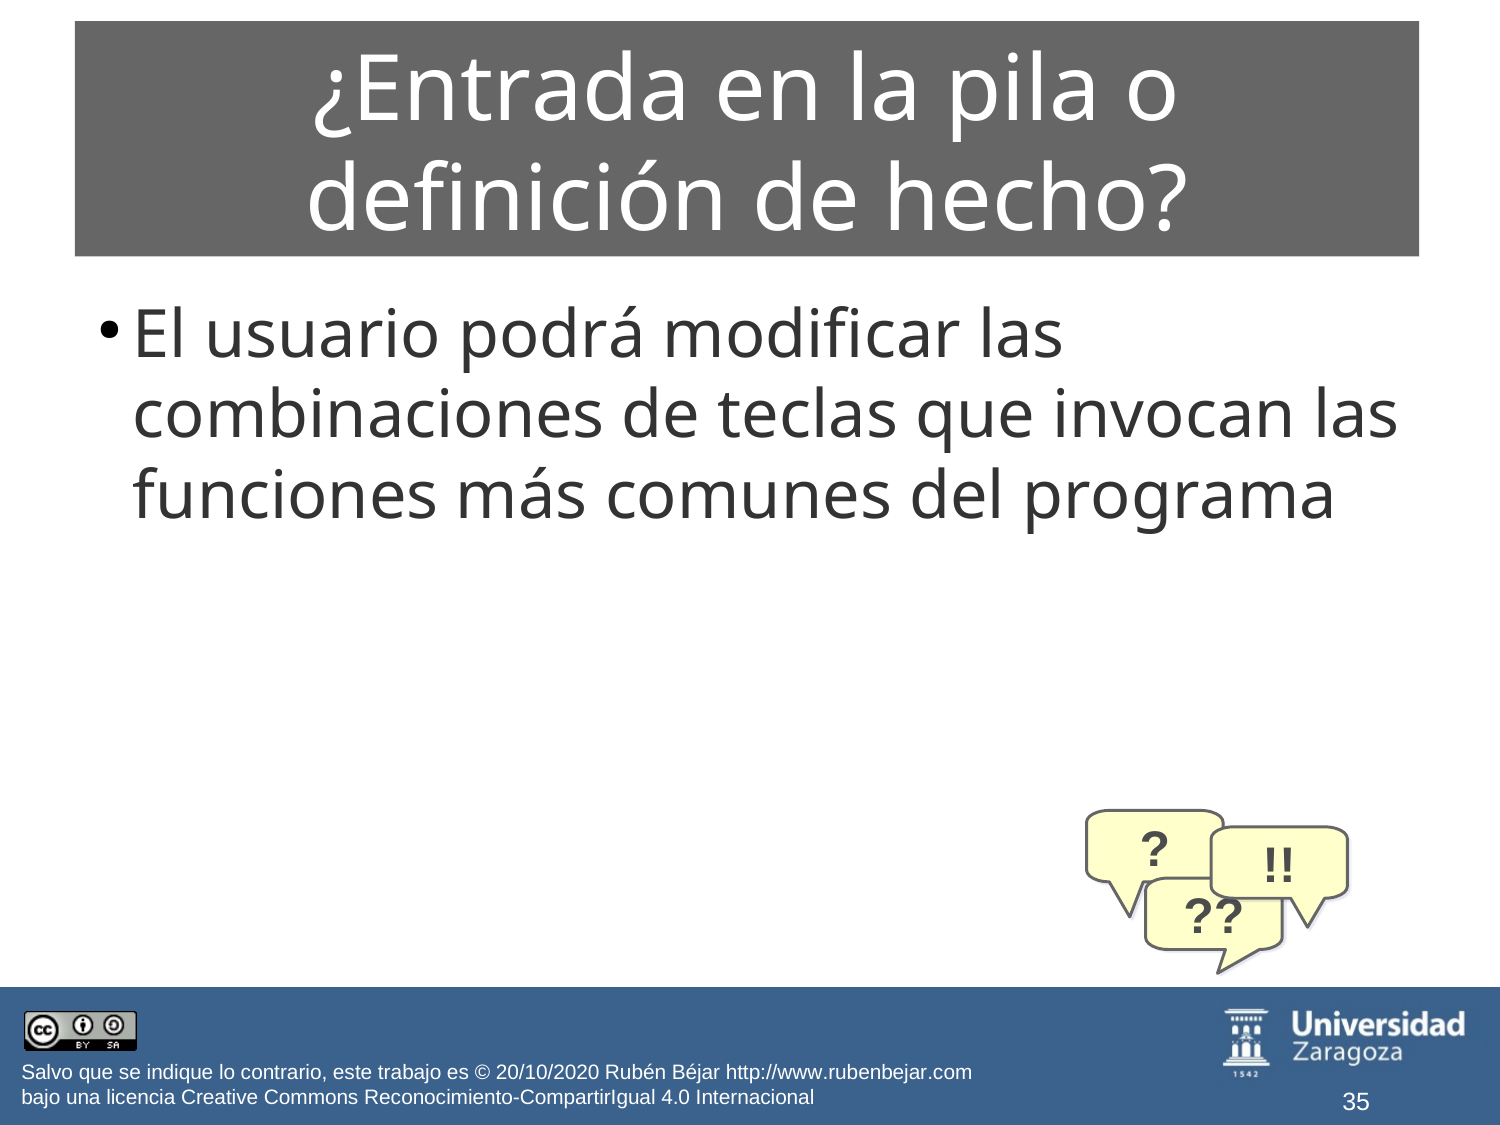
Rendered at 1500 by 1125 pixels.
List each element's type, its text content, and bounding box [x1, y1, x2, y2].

picture [0, 987, 1500, 1125]
text_box ?? [1145, 878, 1283, 974]
title ¿Entrada en la pila o definición de hecho? [74, 21, 1420, 257]
text_box ? [1086, 810, 1224, 917]
list El usuario podrá modificar las combinaciones de teclas que invocan las funciones más comunes del programa [82, 283, 1418, 957]
text_box !! [1211, 826, 1348, 928]
